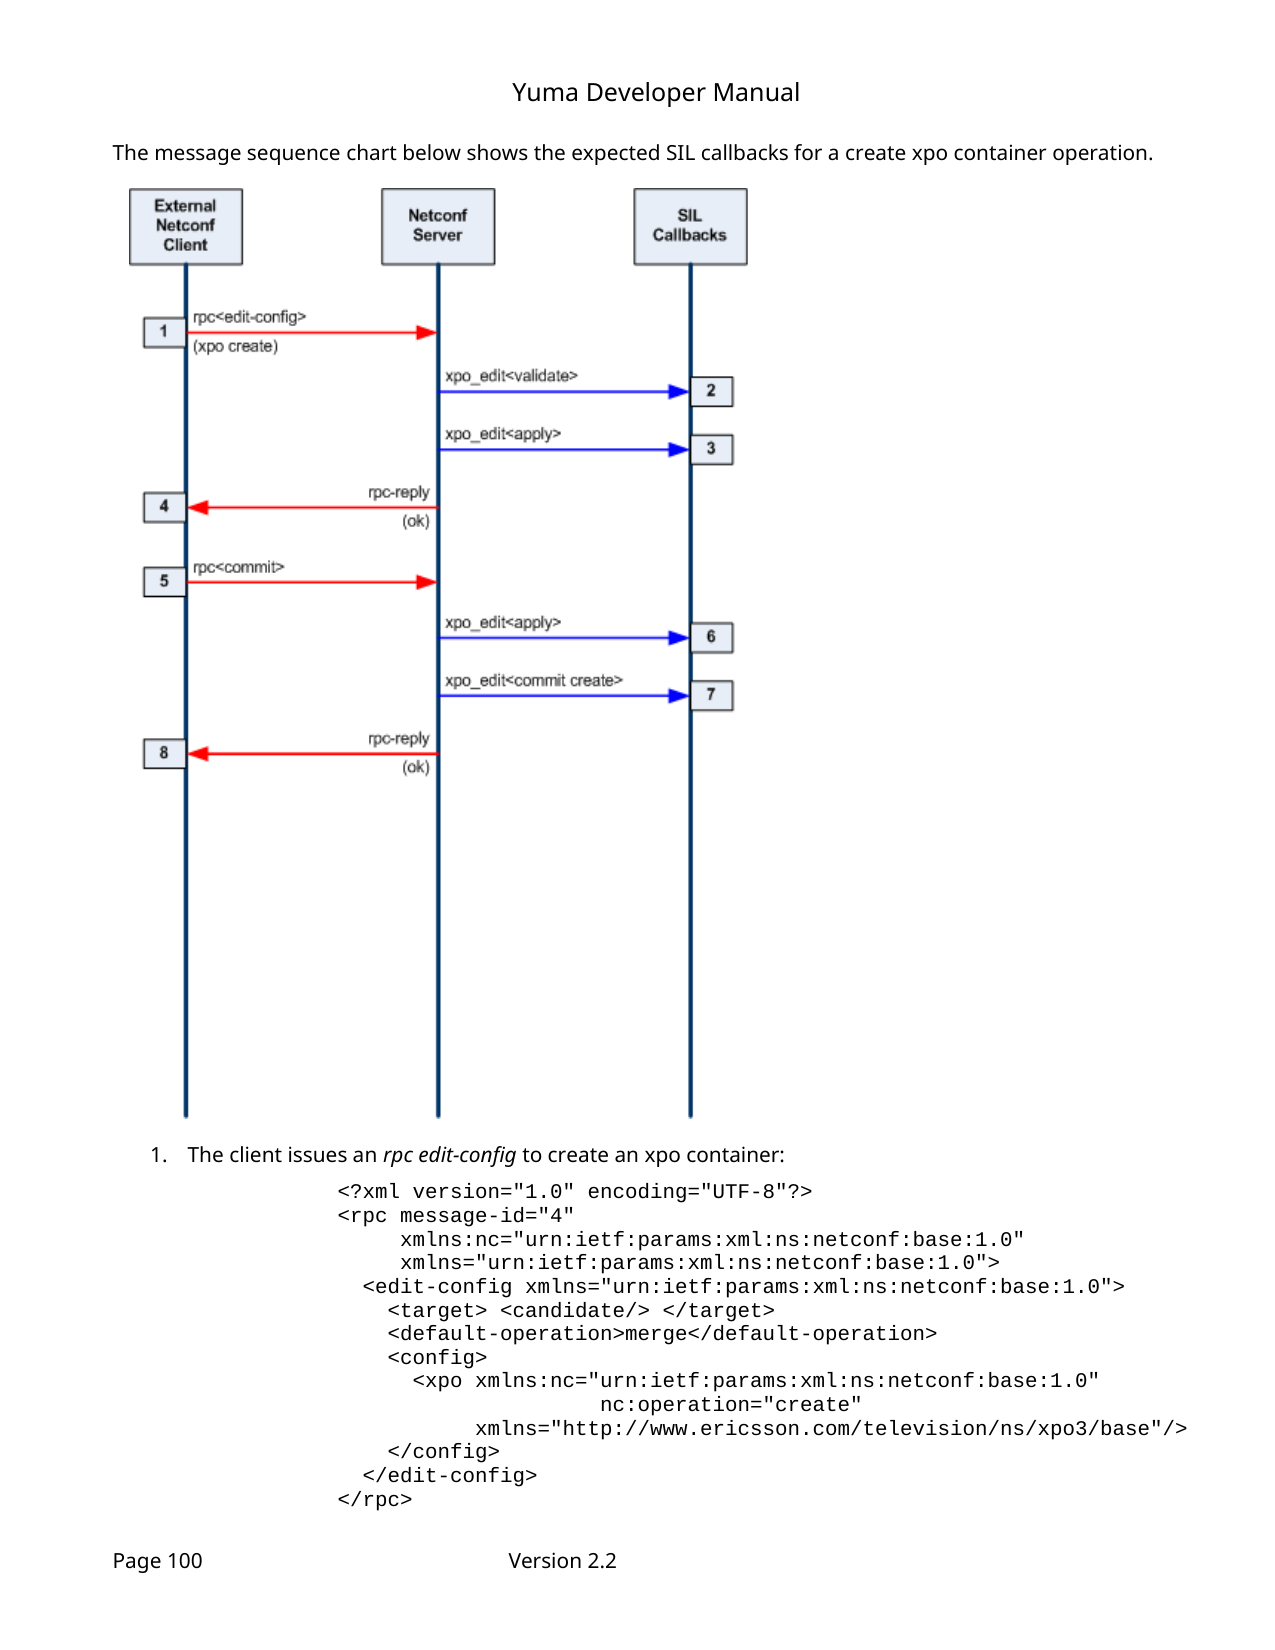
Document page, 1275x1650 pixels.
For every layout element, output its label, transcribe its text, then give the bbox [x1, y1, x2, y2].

picture [129, 188, 748, 1119]
text <?xml version="1.0" encoding="UTF-8"?> <rpc message-id="4" xmlns:nc="urn:ietf:params:xml:ns:netconf:base:1.0" xmlns="urn:ietf:params:xml:ns:netconf:base:1.0"> <edit-config xmlns="urn:ietf:params:xml:ns:netconf:base:1.0"> <target> <candidate/> </target> <default-operation>merge</default-operation> <config> <xpo xmlns:nc="urn:ietf:params:xml:ns:netconf:base:1.0" nc:operation="create" xmlns="http://www.ericsson.com/television/ns/xpo3/base"/> </config> </edit-config> </rpc> [337, 1181, 1200, 1512]
text The message sequence chart below shows the expected SIL callbacks for a create xpo container operation. [112, 138, 1200, 167]
list The client issues an rpc edit-config to create an xpo container: [150, 1140, 1200, 1169]
